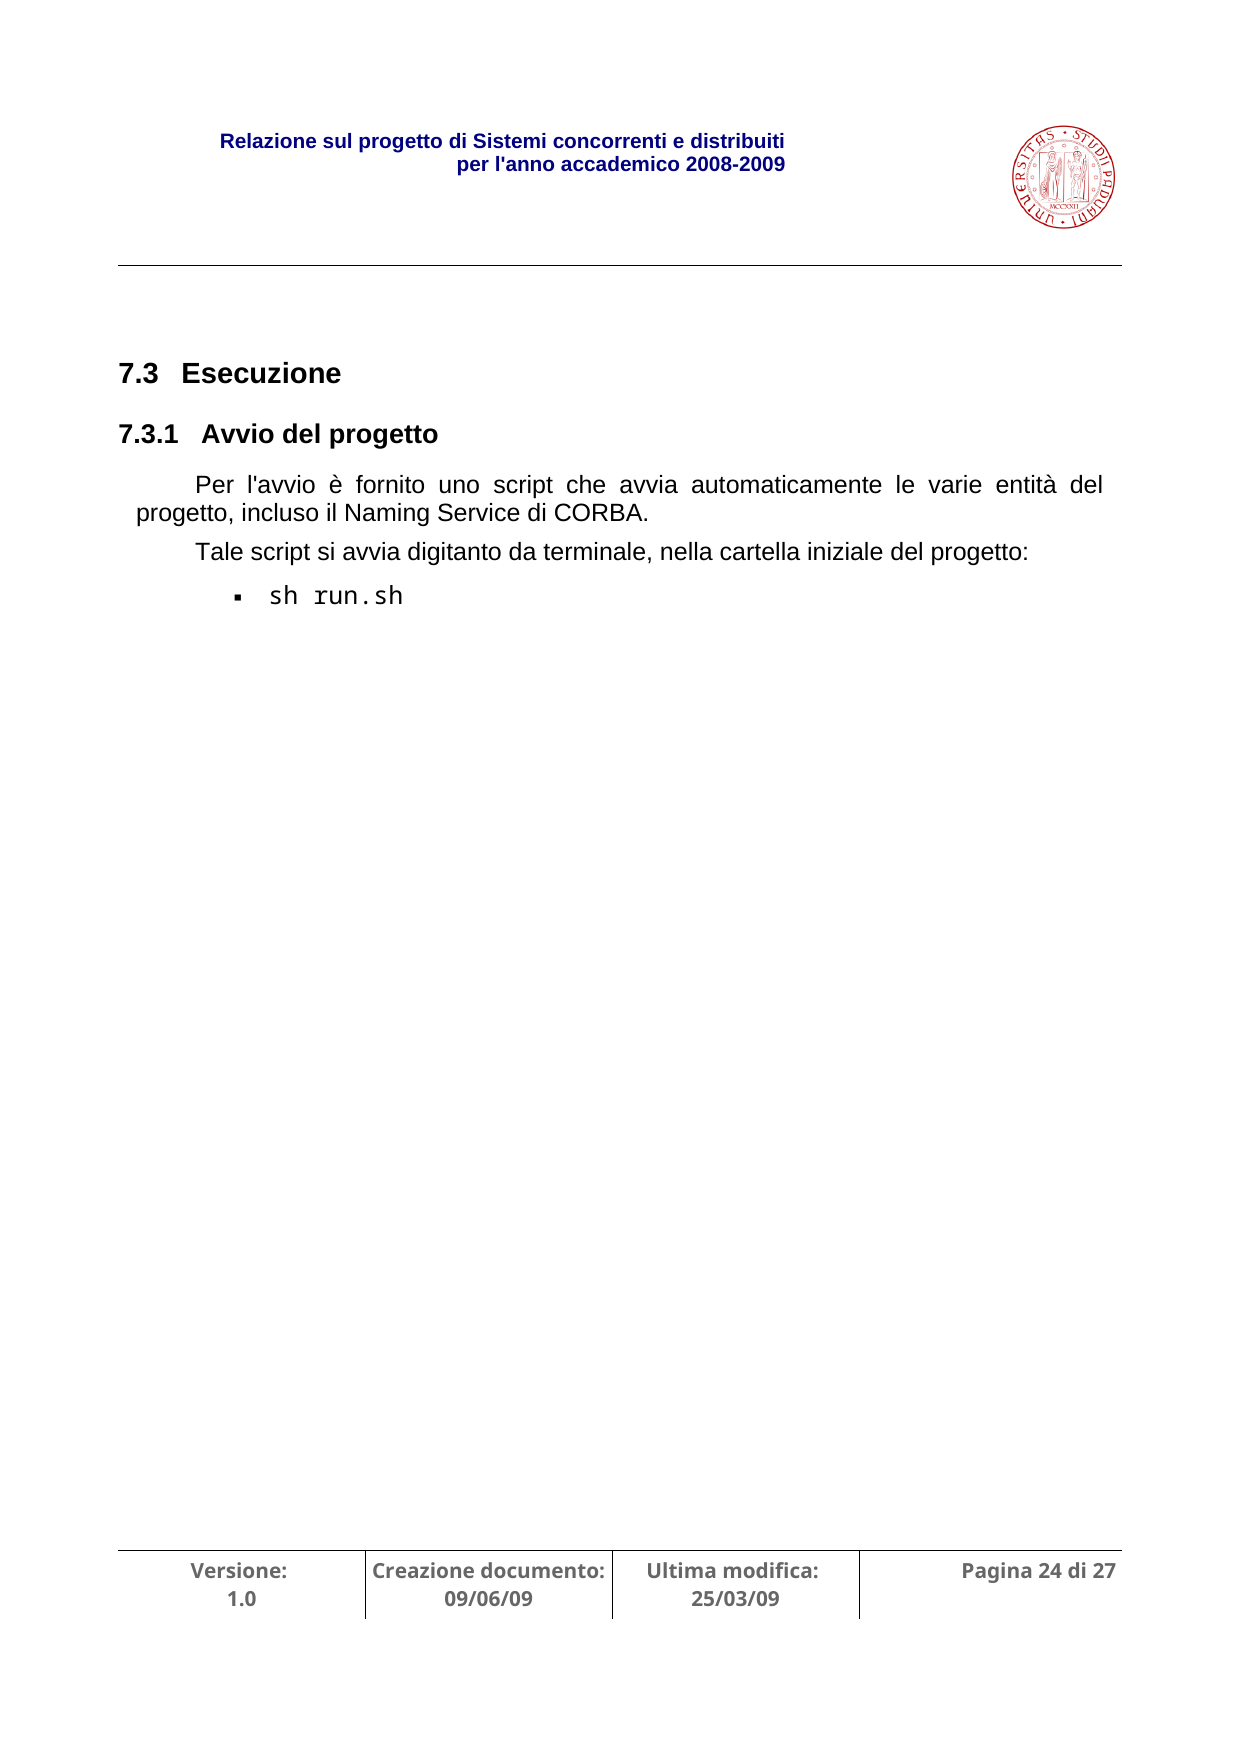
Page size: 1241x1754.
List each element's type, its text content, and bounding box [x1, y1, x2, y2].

text Tale script si avvia digitanto da terminale, nella cartella iniziale del progetto: [136, 538, 1104, 566]
text Per l'avvio è fornito uno script che avvia automaticamente le varie entità del progetto, incluso il Naming Service di CORBA. [136, 471, 1104, 526]
picture [1010, 123, 1117, 231]
list sh run.sh [231, 578, 1122, 612]
subtitle Esecuzione [118, 357, 1122, 390]
subtitle Avvio del progetto [118, 419, 1122, 450]
